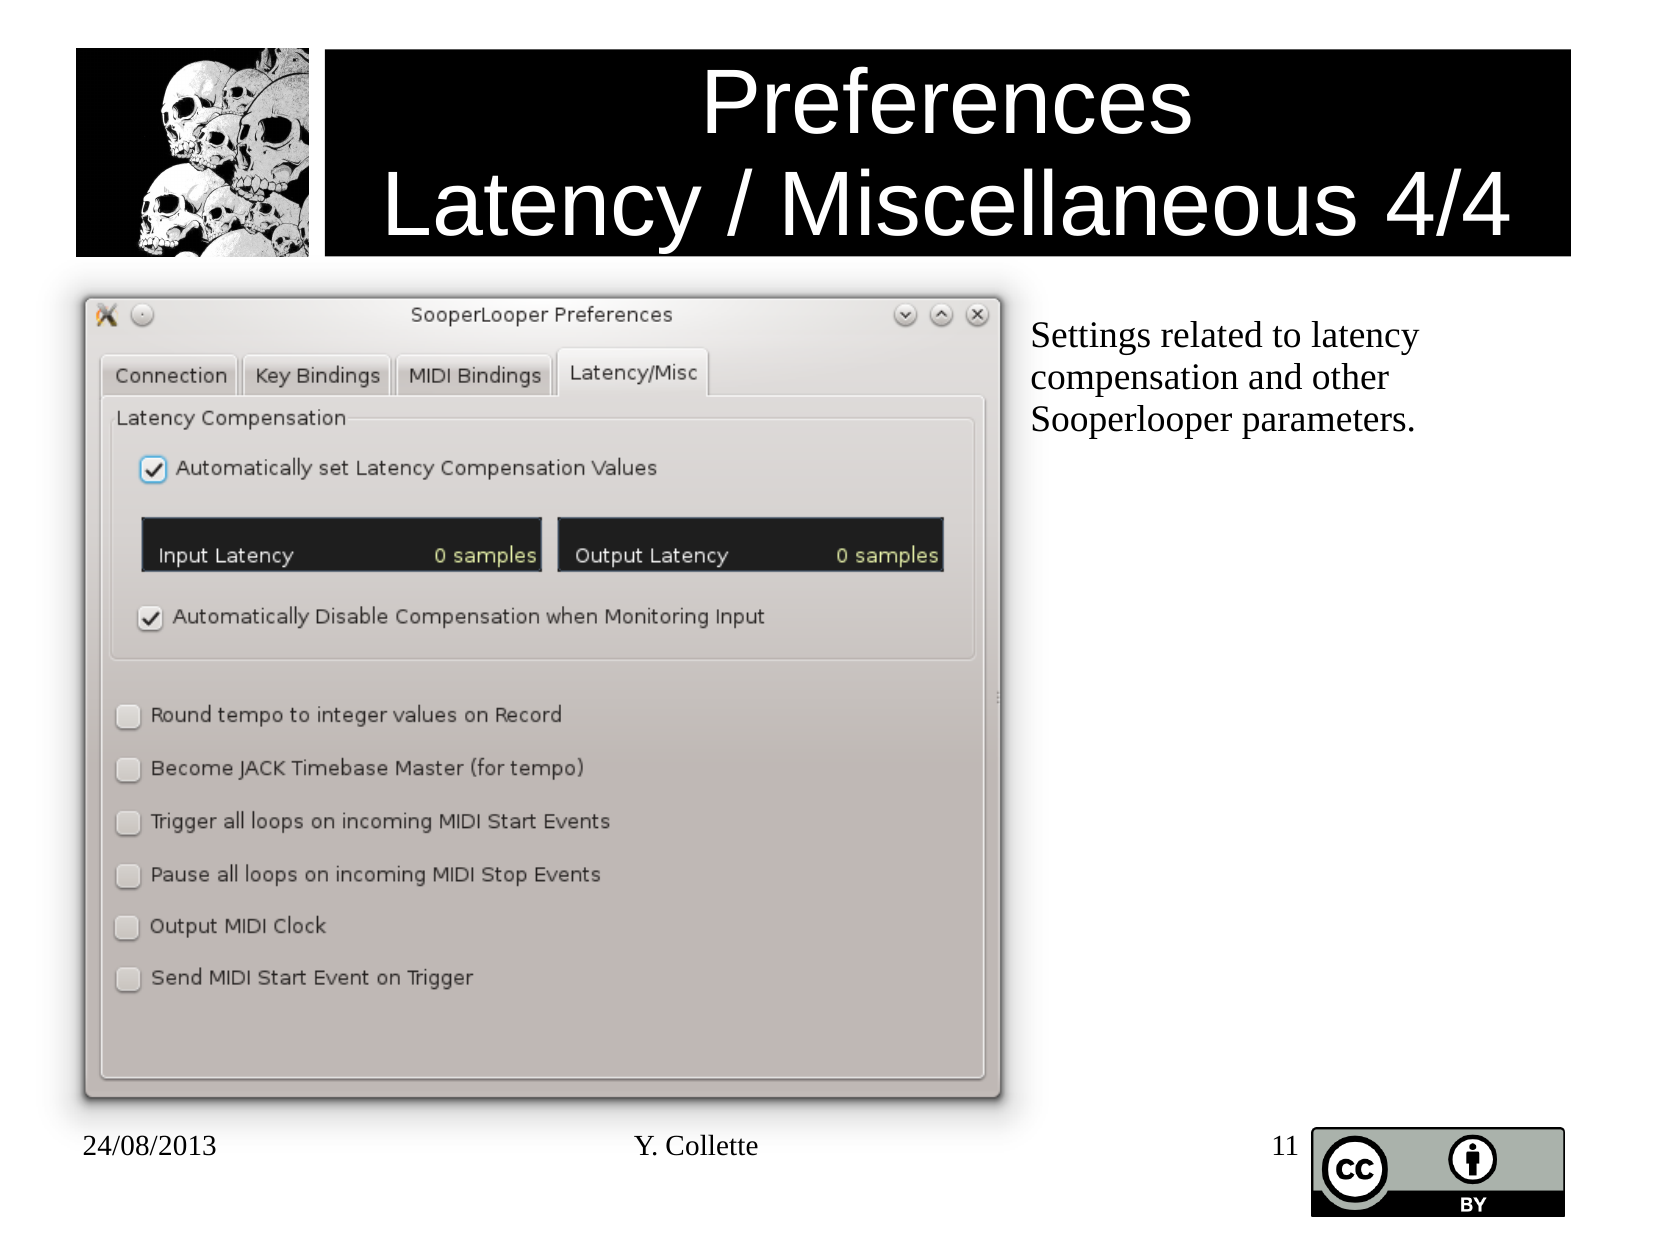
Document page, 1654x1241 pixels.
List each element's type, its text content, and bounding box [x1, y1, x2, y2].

title Preferences Latency / Miscellaneous 4/4 [324, 49, 1571, 257]
picture [1311, 1127, 1565, 1217]
text_box Settings related to latency compensation and other Sooperlooper parameters. [1015, 307, 1571, 447]
picture [23, 48, 1063, 1160]
